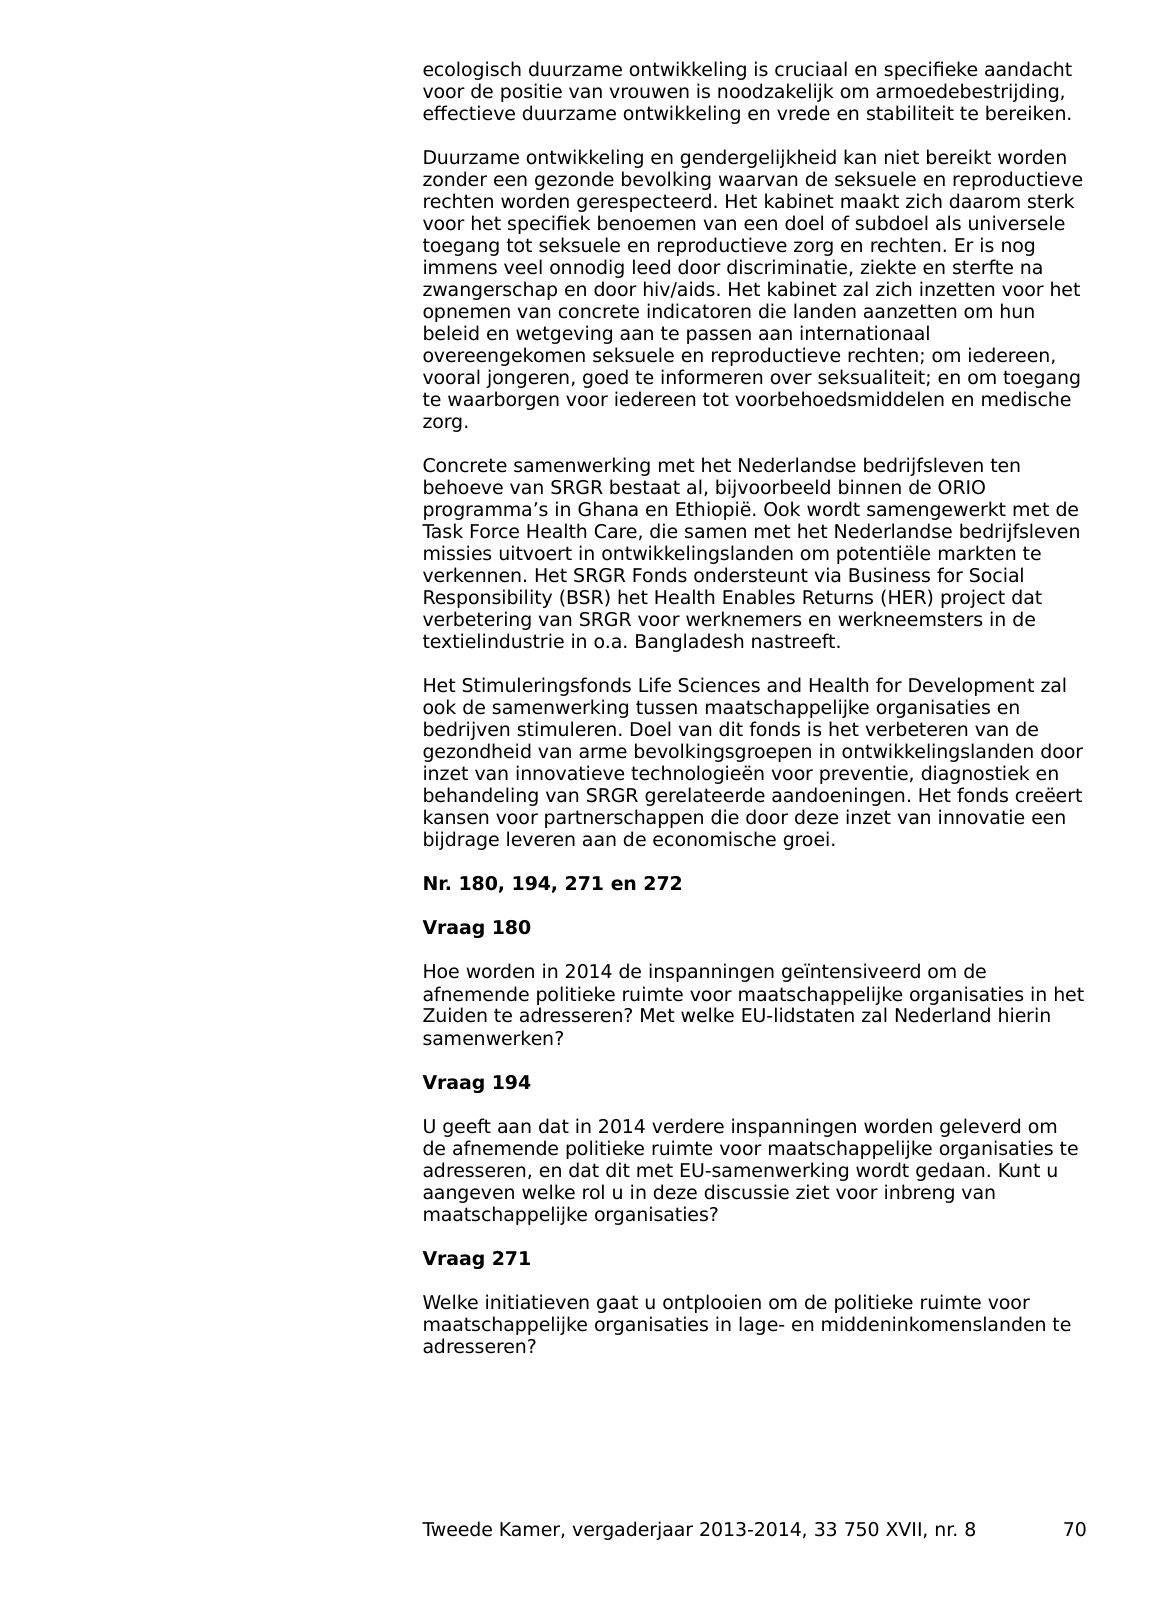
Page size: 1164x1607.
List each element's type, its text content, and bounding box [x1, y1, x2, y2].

text Duurzame ontwikkeling en gendergelijkheid kan niet bereikt worden zonder een gezonde bevolking waarvan de seksuele en reproductieve rechten worden gerespecteerd. Het kabinet maakt zich daarom sterk voor het specifiek benoemen van een doel of subdoel als universele toegang tot seksuele en reproductieve zorg en rechten. Er is nog immens veel onnodig leed door discriminatie, ziekte en sterfte na zwangerschap en door hiv/aids. Het kabinet zal zich inzetten voor het opnemen van concrete indicatoren die landen aanzetten om hun beleid en wetgeving aan te passen aan internationaal overeengekomen seksuele en reproductieve rechten; om iedereen, vooral jongeren, goed te informeren over seksualiteit; en om toegang te waarborgen voor iedereen tot voorbehoedsmiddelen en medische zorg. [422, 147, 1087, 433]
text Concrete samenwerking met het Nederlandse bedrijfsleven ten behoeve van SRGR bestaat al, bijvoorbeeld binnen de ORIO programma’s in Ghana en Ethiopië. Ook wordt samengewerkt met de Task Force Health Care, die samen met het Nederlandse bedrijfsleven missies uitvoert in ontwikkelingslanden om potentiële markten te verkennen. Het SRGR Fonds ondersteunt via Business for Social Responsibility (BSR) het Health Enables Returns (HER) project dat verbetering van SRGR voor werknemers en werkneemsters in de textielindustrie in o.a. Bangladesh nastreeft. [422, 455, 1087, 653]
subtitle Vraag 180 [422, 917, 1087, 939]
text ecologisch duurzame ontwikkeling is cruciaal en specifieke aandacht voor de positie van vrouwen is noodzakelijk om armoedebestrijding, effectieve duurzame ontwikkeling en vrede en stabiliteit te bereiken. [422, 59, 1087, 125]
subtitle Vraag 194 [422, 1072, 1087, 1093]
subtitle Vraag 271 [422, 1248, 1087, 1270]
text Hoe worden in 2014 de inspanningen geïntensiveerd om de afnemende politieke ruimte voor maatschappelijke organisaties in het Zuiden te adresseren? Met welke EU-lidstaten zal Nederland hierin samenwerken? [422, 961, 1087, 1049]
text Het Stimuleringsfonds Life Sciences and Health for Development zal ook de samenwerking tussen maatschappelijke organisaties en bedrijven stimuleren. Doel van dit fonds is het verbeteren van de gezondheid van arme bevolkingsgroepen in ontwikkelingslanden door inzet van innovatieve technologieën voor preventie, diagnostiek en behandeling van SRGR gerelateerde aandoeningen. Het fonds creëert kansen voor partnerschappen die door deze inzet van innovatie een bijdrage leveren aan de economische groei. [422, 675, 1087, 851]
text U geeft aan dat in 2014 verdere inspanningen worden geleverd om de afnemende politieke ruimte voor maatschappelijke organisaties te adresseren, en dat dit met EU-samenwerking wordt gedaan. Kunt u aangeven welke rol u in deze discussie ziet voor inbreng van maatschappelijke organisaties? [422, 1116, 1087, 1226]
subtitle Nr. 180, 194, 271 en 272 [422, 873, 1087, 895]
text Welke initiatieven gaat u ontplooien om de politieke ruimte voor maatschappelijke organisaties in lage- en middeninkomenslanden te adresseren? [422, 1292, 1087, 1358]
